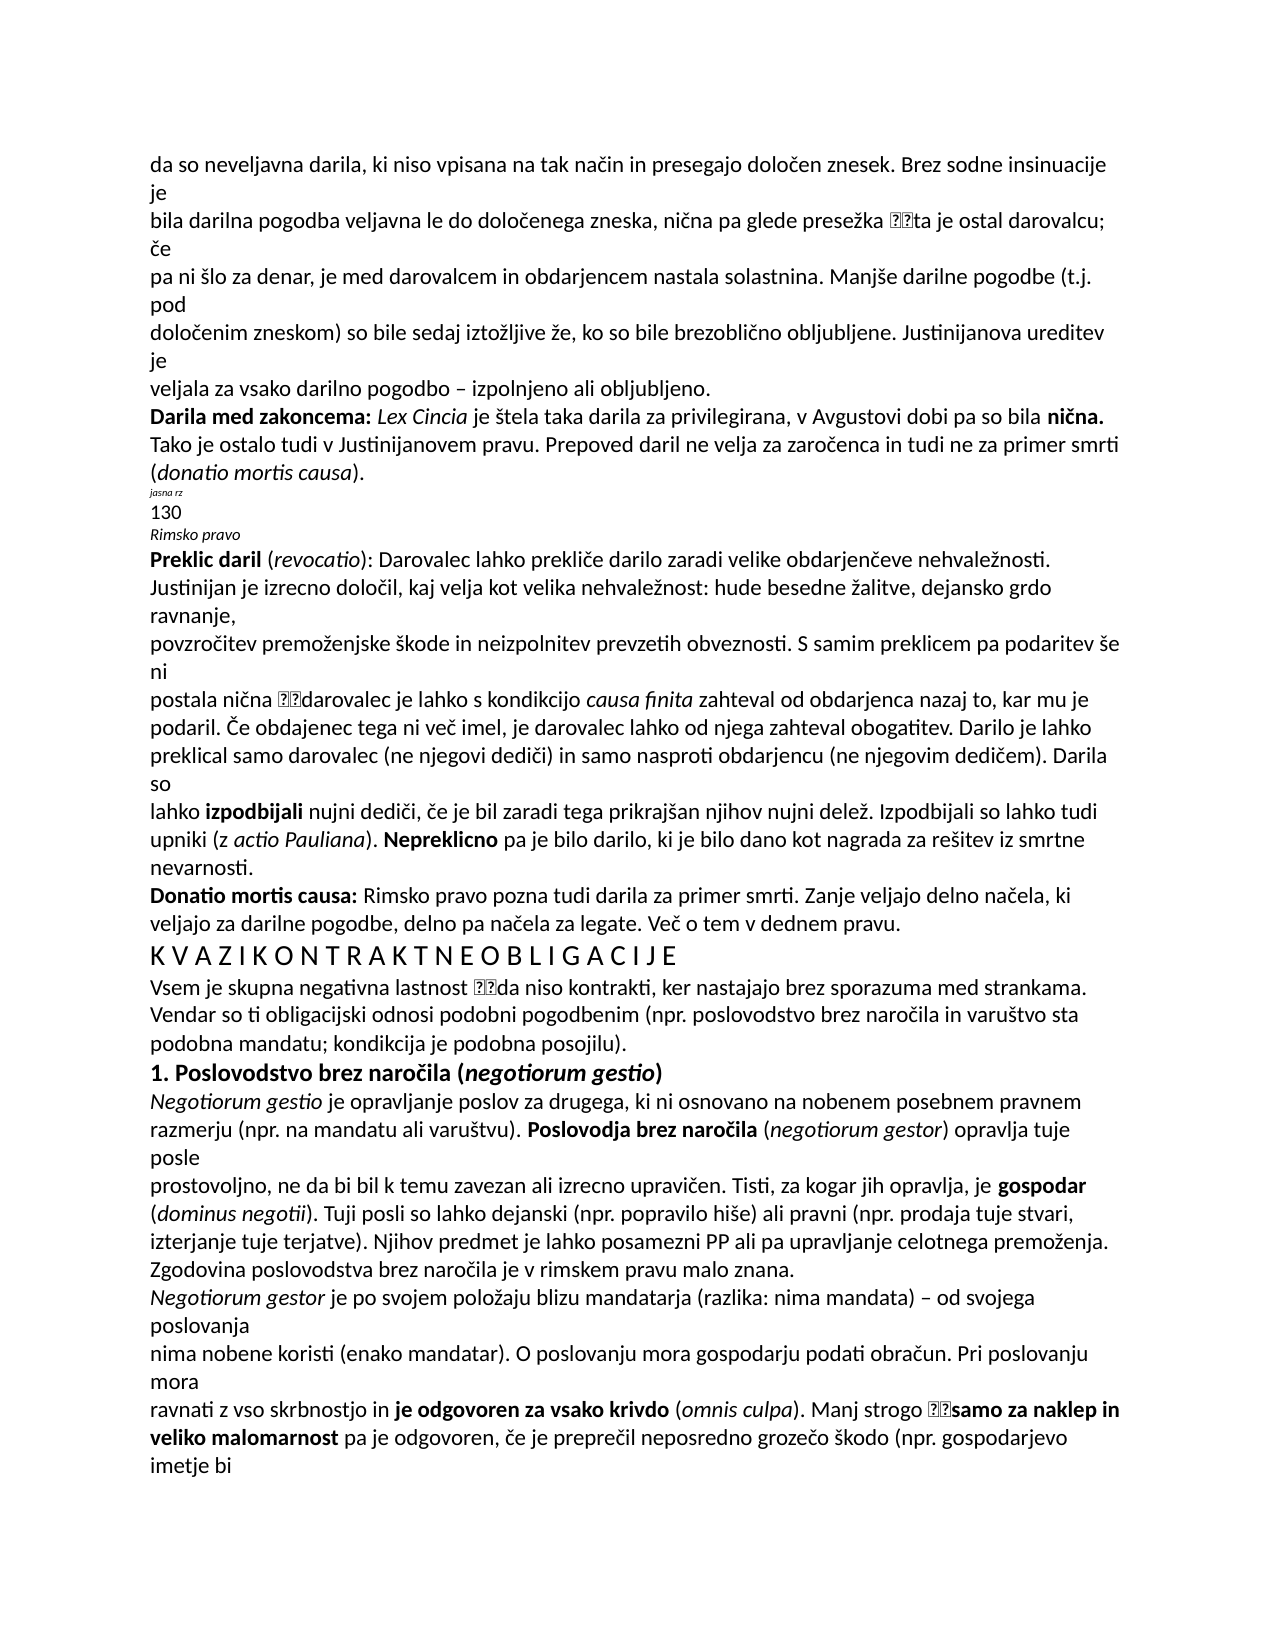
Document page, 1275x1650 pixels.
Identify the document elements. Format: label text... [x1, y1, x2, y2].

text ravnati z vso skrbnostjo in je odgovoren za vsako krivdo (omnis culpa). Manj strogo samo za naklep in [150, 1395, 1125, 1423]
text Rimsko pravo [150, 524, 1125, 545]
text podobna mandatu; kondikcija je podobna posojilu). [150, 1029, 1125, 1057]
text veliko malomarnost pa je odgovoren, če je preprečil neposredno grozečo škodo (npr. gospodarjevo imetje bi [150, 1423, 1125, 1479]
text Vendar so ti obligacijski odnosi podobni pogodbenim (npr. poslovodstvo brez naročila in varuštvo sta [150, 1001, 1125, 1029]
text izterjanje tuje terjatve). Njihov predmet je lahko posamezni PP ali pa upravljanje celotnega premoženja. [150, 1227, 1125, 1255]
text lahko izpodbijali nujni dediči, če je bil zaradi tega prikrajšan njihov nujni delež. Izpodbijali so lahko tudi [150, 797, 1125, 825]
text jasna rz [150, 486, 1125, 499]
text Zgodovina poslovodstva brez naročila je v rimskem pravu malo znana. [150, 1255, 1125, 1283]
text nima nobene koristi (enako mandatar). O poslovanju mora gospodarju podati obračun. Pri poslovanju mora [150, 1339, 1125, 1395]
text (dominus negotii). Tuji posli so lahko dejanski (npr. popravilo hiše) ali pravni (npr. prodaja tuje stvari, [150, 1199, 1125, 1227]
text bila darilna pogodba veljavna le do določenega zneska, nična pa glede presežka ta je ostal darovalcu; če [150, 206, 1125, 262]
text veljala za vsako darilno pogodbo – izpolnjeno ali obljubljeno. [150, 374, 1125, 402]
text Darila med zakoncema: Lex Cincia je štela taka darila za privilegirana, v Avgustovi dobi pa so bila nična. [150, 402, 1125, 430]
text Preklic daril (revocatio): Darovalec lahko prekliče darilo zaradi velike obdarjenčeve nehvaležnosti. [150, 545, 1125, 573]
text razmerju (npr. na mandatu ali varuštvu). Poslovodja brez naročila (negotiorum gestor) opravlja tuje posle [150, 1115, 1125, 1171]
text Negotiorum gestor je po svojem položaju blizu mandatarja (razlika: nima mandata) – od svojega poslovanja [150, 1283, 1125, 1339]
text povzročitev premoženjske škode in neizpolnitev prevzetih obveznosti. S samim preklicem pa podaritev še ni [150, 629, 1125, 685]
text upniki (z actio Pauliana). Nepreklicno pa je bilo darilo, ki je bilo dano kot nagrada za rešitev iz smrtne [150, 825, 1125, 853]
text podaril. Če obdajenec tega ni več imel, je darovalec lahko od njega zahteval obogatitev. Darilo je lahko [150, 713, 1125, 741]
text pa ni šlo za denar, je med darovalcem in obdarjencem nastala solastnina. Manjše darilne pogodbe (t.j. pod [150, 262, 1125, 318]
text preklical samo darovalec (ne njegovi dediči) in samo nasproti obdarjencu (ne njegovim dedičem). Darila so [150, 741, 1125, 797]
text veljajo za darilne pogodbe, delno pa načela za legate. Več o tem v dednem pravu. [150, 909, 1125, 937]
text Justinijan je izrecno določil, kaj velja kot velika nehvaležnost: hude besedne žalitve, dejansko grdo ravnanje, [150, 573, 1125, 629]
text določenim zneskom) so bile sedaj iztožljive že, ko so bile brezoblično obljubljene. Justinijanova ureditev je [150, 318, 1125, 374]
text Vsem je skupna negativna lastnost da niso kontrakti, ker nastajajo brez sporazuma med strankama. [150, 973, 1125, 1001]
text Tako je ostalo tudi v Justinijanovem pravu. Prepoved daril ne velja za zaročenca in tudi ne za primer smrti [150, 430, 1125, 458]
text Donatio mortis causa: Rimsko pravo pozna tudi darila za primer smrti. Zanje veljajo delno načela, ki [150, 881, 1125, 909]
text nevarnosti. [150, 853, 1125, 881]
text Negotiorum gestio je opravljanje poslov za drugega, ki ni osnovano na nobenem posebnem pravnem [150, 1087, 1125, 1115]
text 130 [150, 499, 1125, 524]
text (donatio mortis causa). [150, 458, 1125, 486]
text postala nična darovalec je lahko s kondikcijo causa finita zahteval od obdarjenca nazaj to, kar mu je [150, 685, 1125, 713]
text 1. Poslovodstvo brez naročila (negotiorum gestio) [150, 1057, 1125, 1087]
text K V A Z I K O N T R A K T N E O B L I G A C I J E [150, 937, 1125, 973]
text da so neveljavna darila, ki niso vpisana na tak način in presegajo določen znesek. Brez sodne insinuacije je [150, 150, 1125, 206]
text prostovoljno, ne da bi bil k temu zavezan ali izrecno upravičen. Tisti, za kogar jih opravlja, je gospodar [150, 1171, 1125, 1199]
